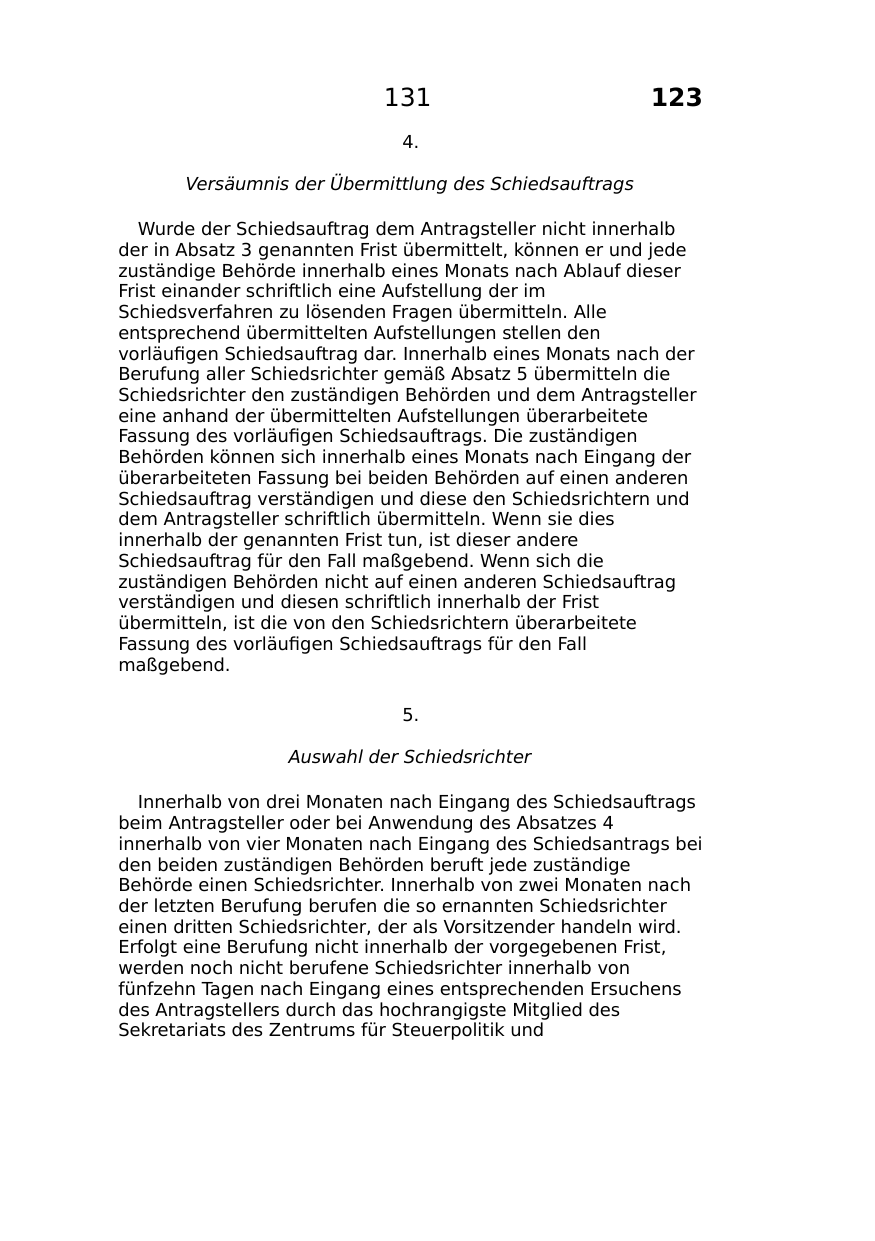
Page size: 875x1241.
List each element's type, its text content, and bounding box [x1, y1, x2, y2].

subtitle 5. Auswahl der Schiedsrichter [118, 705, 703, 767]
subtitle 4. Versäumnis der Übermittlung des Schiedsauftrags [118, 132, 703, 194]
text Innerhalb von drei Monaten nach Eingang des Schiedsauftrags beim Antragsteller oder bei Anwendung des Absatzes 4 innerhalb von vier Monaten nach Eingang des Schiedsantrags bei den beiden zuständigen Behörden beruft jede zuständige Behörde einen Schiedsrichter. Innerhalb von zwei Monaten nach der letzten Berufung berufen die so ernannten Schiedsrichter einen dritten Schiedsrichter, der als Vorsitzender handeln wird. Erfolgt eine Berufung nicht innerhalb der vorgegebenen Frist, werden noch nicht berufene Schiedsrichter innerhalb von fünfzehn Tagen nach Eingang eines entsprechenden Ersuchens des Antragstellers durch das hochrangigste Mitglied des Sekretariats des Zentrums für Steuerpolitik und [118, 792, 703, 1041]
text Wurde der Schiedsauftrag dem Antragsteller nicht innerhalb der in Absatz 3 genannten Frist übermittelt, können er und jede zuständige Behörde innerhalb eines Monats nach Ablauf dieser Frist einander schriftlich eine Aufstellung der im Schiedsverfahren zu lösenden Fragen übermitteln. Alle entsprechend übermittelten Aufstellungen stellen den vorläufigen Schiedsauftrag dar. Innerhalb eines Monats nach der Berufung aller Schiedsrichter gemäß Absatz 5 übermitteln die Schiedsrichter den zuständigen Behörden und dem Antragsteller eine anhand der übermittelten Aufstellungen überarbeitete Fassung des vorläufigen Schiedsauftrags. Die zuständigen Behörden können sich innerhalb eines Monats nach Eingang der überarbeiteten Fassung bei beiden Behörden auf einen anderen Schiedsauftrag verständigen und diese den Schiedsrichtern und dem Antragsteller schriftlich übermitteln. Wenn sie dies innerhalb der genannten Frist tun, ist dieser andere Schiedsauftrag für den Fall maßgebend. Wenn sich die zuständigen Behörden nicht auf einen anderen Schiedsauftrag verständigen und diesen schriftlich innerhalb der Frist übermitteln, ist die von den Schiedsrichtern überarbeitete Fassung des vorläufigen Schiedsauftrags für den Fall maßgebend. [118, 219, 703, 675]
